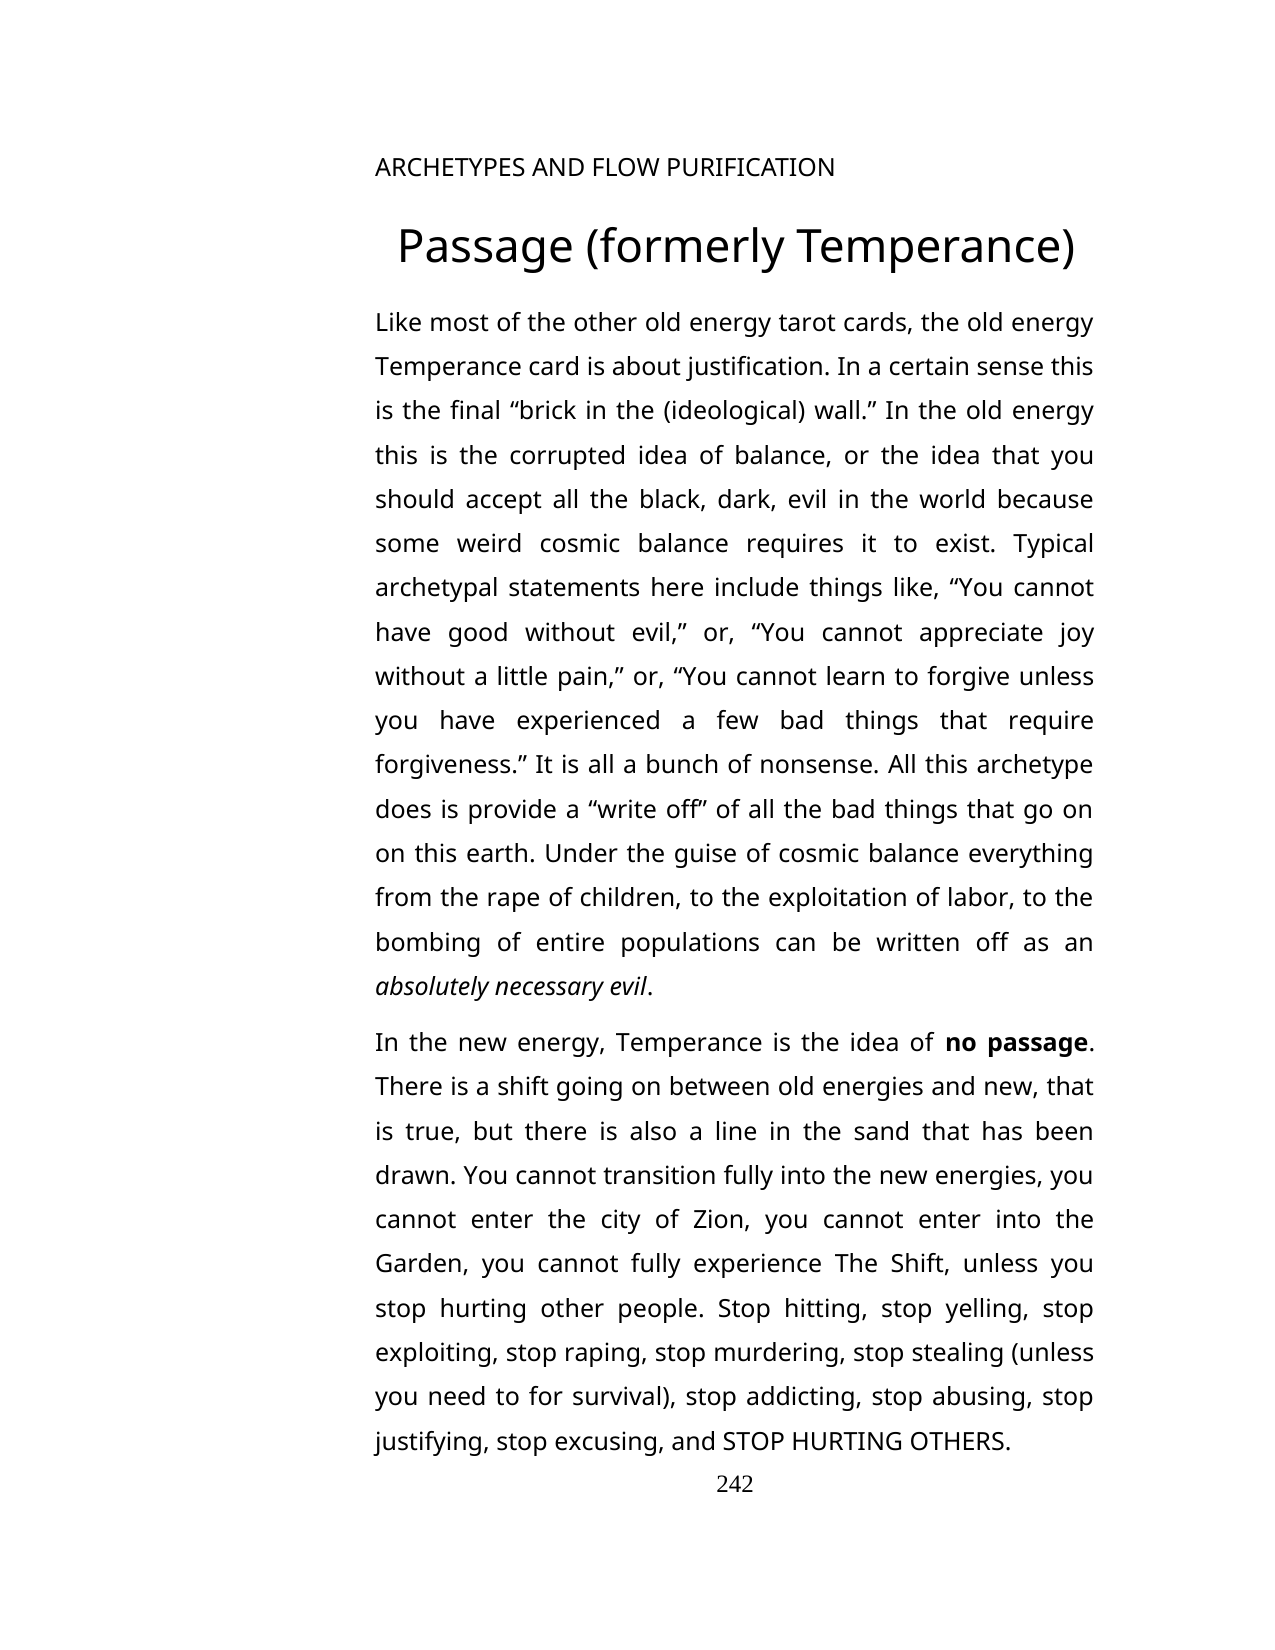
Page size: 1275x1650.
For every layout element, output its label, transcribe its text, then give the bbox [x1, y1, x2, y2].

subtitle Passage (formerly Temperance) [375, 213, 1097, 276]
text In the new energy, Temperance is the idea of no passage. There is a shift going on between old energies and new, that is true, but there is also a line in the sand that has been drawn. You cannot transition fully into the new energies, you cannot enter the city of Zion, you cannot enter into the Garden, you cannot fully experience The Shift, unless you stop hurting other people. Stop hitting, stop yelling, stop exploiting, stop raping, stop murdering, stop stealing (unless you need to for survival), stop addicting, stop abusing, stop justifying, stop excusing, and STOP HURTING OTHERS. [375, 1025, 1095, 1457]
text Like most of the other old energy tarot cards, the old energy Temperance card is about justification. In a certain sense this is the final “brick in the (ideological) wall.” In the old energy this is the corrupted idea of balance, or the idea that you should accept all the black, dark, evil in the world because some weird cosmic balance requires it to exist. Typical archetypal statements here include things like, “You cannot have good without evil,” or, “You cannot appreciate joy without a little pain,” or, “You cannot learn to forgive unless you have experienced a few bad things that require forgiveness.” It is all a bunch of nonsense. All this archetype does is provide a “write off” of all the bad things that go on on this earth. Under the guise of cosmic balance everything from the rape of children, to the exploitation of labor, to the bombing of entire populations can be written off as an absolutely necessary evil. [375, 304, 1095, 1003]
